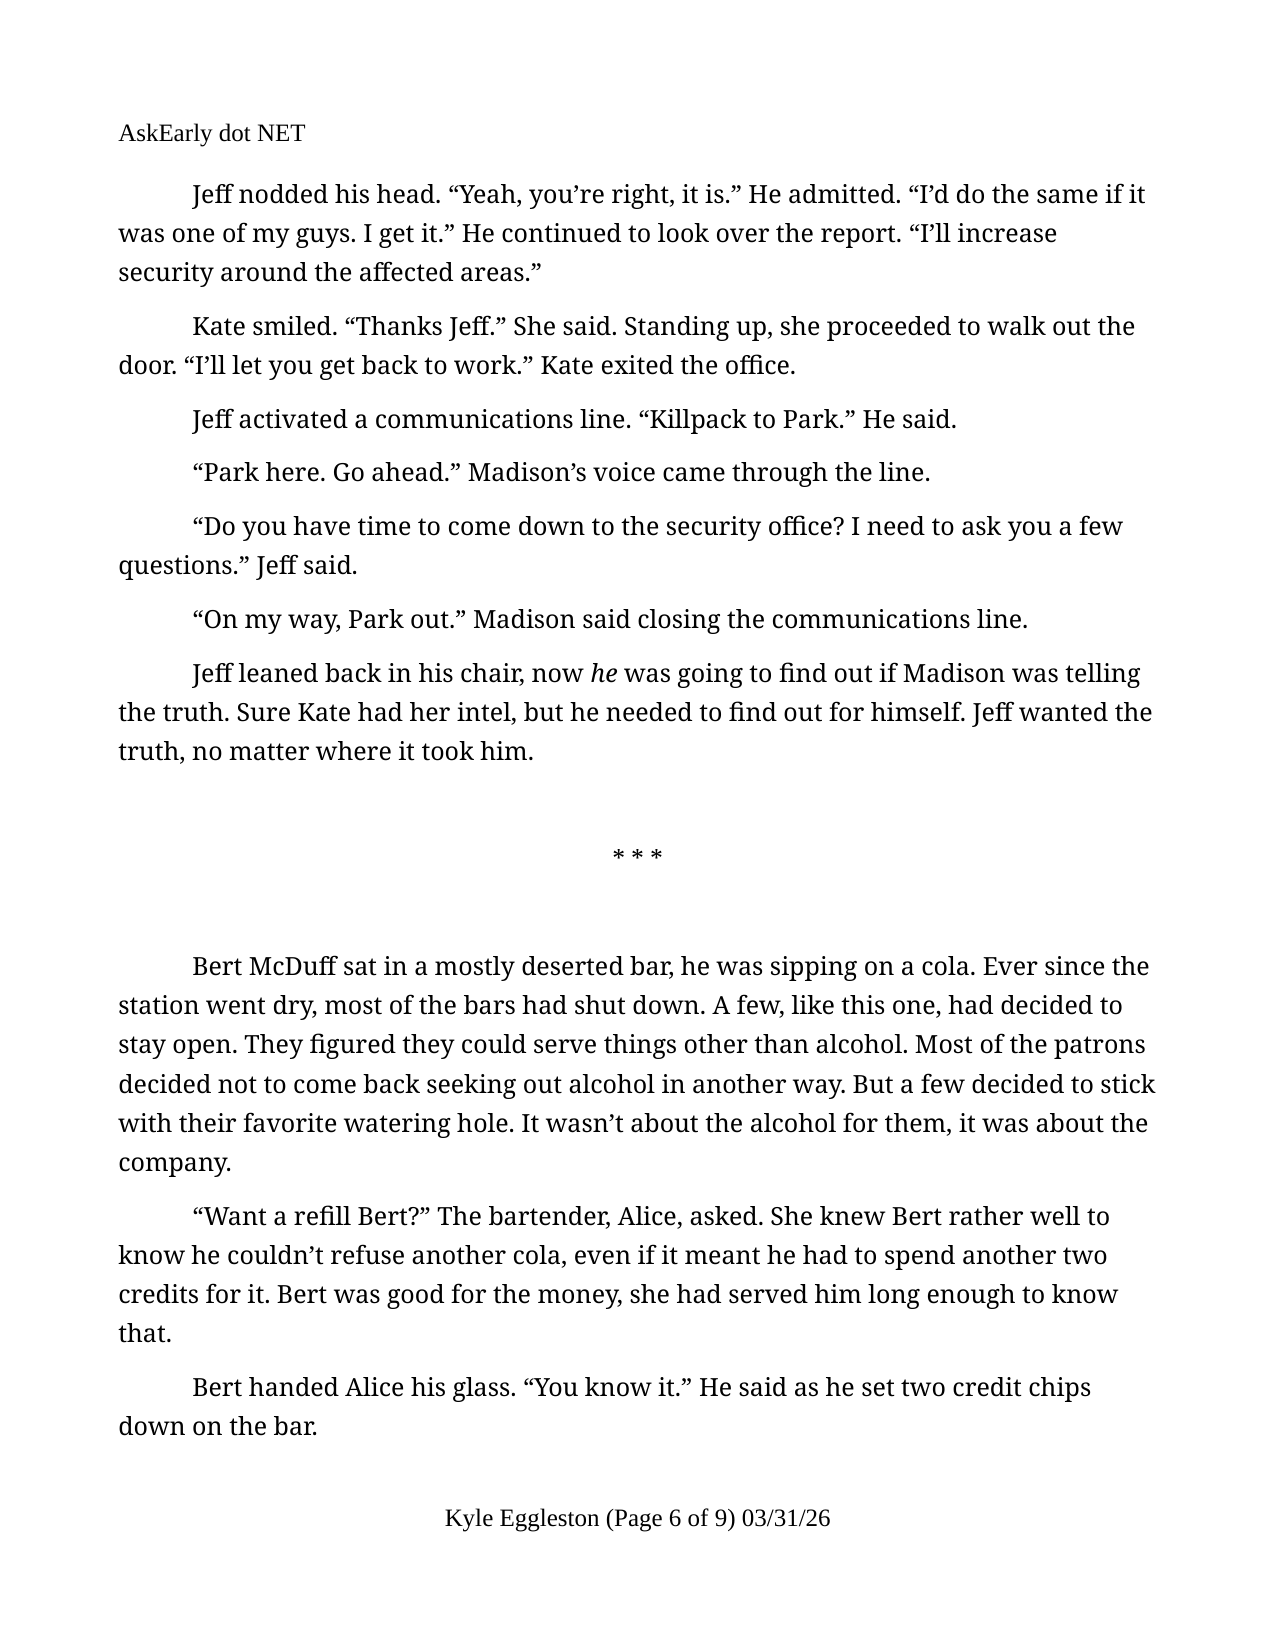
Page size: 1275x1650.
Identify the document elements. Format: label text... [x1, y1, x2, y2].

text Bert McDuff sat in a mostly deserted bar, he was sipping on a cola. Ever since the station went dry, most of the bars had shut down. A few, like this one, had decided to stay open. They figured they could serve things other than alcohol. Most of the patrons decided not to come back seeking out alcohol in another way. But a few decided to stick with their favorite watering hole. It wasn’t about the alcohol for them, it was about the company. [118, 949, 1157, 1179]
text Kate smiled. “Thanks Jeff.” She said. Standing up, she proceeded to walk out the door. “I’ll let you get back to work.” Kate exited the office. [118, 308, 1157, 382]
text Jeff activated a communications line. “Killpack to Park.” He said. [118, 401, 1157, 435]
text Jeff nodded his head. “Yeah, you’re right, it is.” He admitted. “I’d do the same if it was one of my guys. I get it.” He continued to look over the report. “I’ll increase security around the affected areas.” [118, 176, 1157, 289]
text Jeff leaned back in his chair, now he was going to find out if Madison was telling the truth. Sure Kate had her intel, but he needed to find out for himself. Jeff wanted the truth, no matter where it took him. [118, 656, 1157, 768]
text * * * [118, 841, 1157, 875]
text “Park here. Go ahead.” Madison’s voice came through the line. [118, 455, 1157, 489]
text “Do you have time to come down to the security office? I need to ask you a few questions.” Jeff said. [118, 509, 1157, 582]
text “On my way, Park out.” Madison said closing the communications line. [118, 602, 1157, 636]
text “Want a refill Bert?” The bartender, Alice, asked. She knew Bert rather well to know he couldn’t refuse another cola, even if it meant he had to spend another two credits for it. Bert was good for the money, she had served him long enough to know that. [118, 1198, 1157, 1350]
text Bert handed Alice his glass. “You know it.” He said as he set two credit chips down on the bar. [118, 1370, 1157, 1443]
